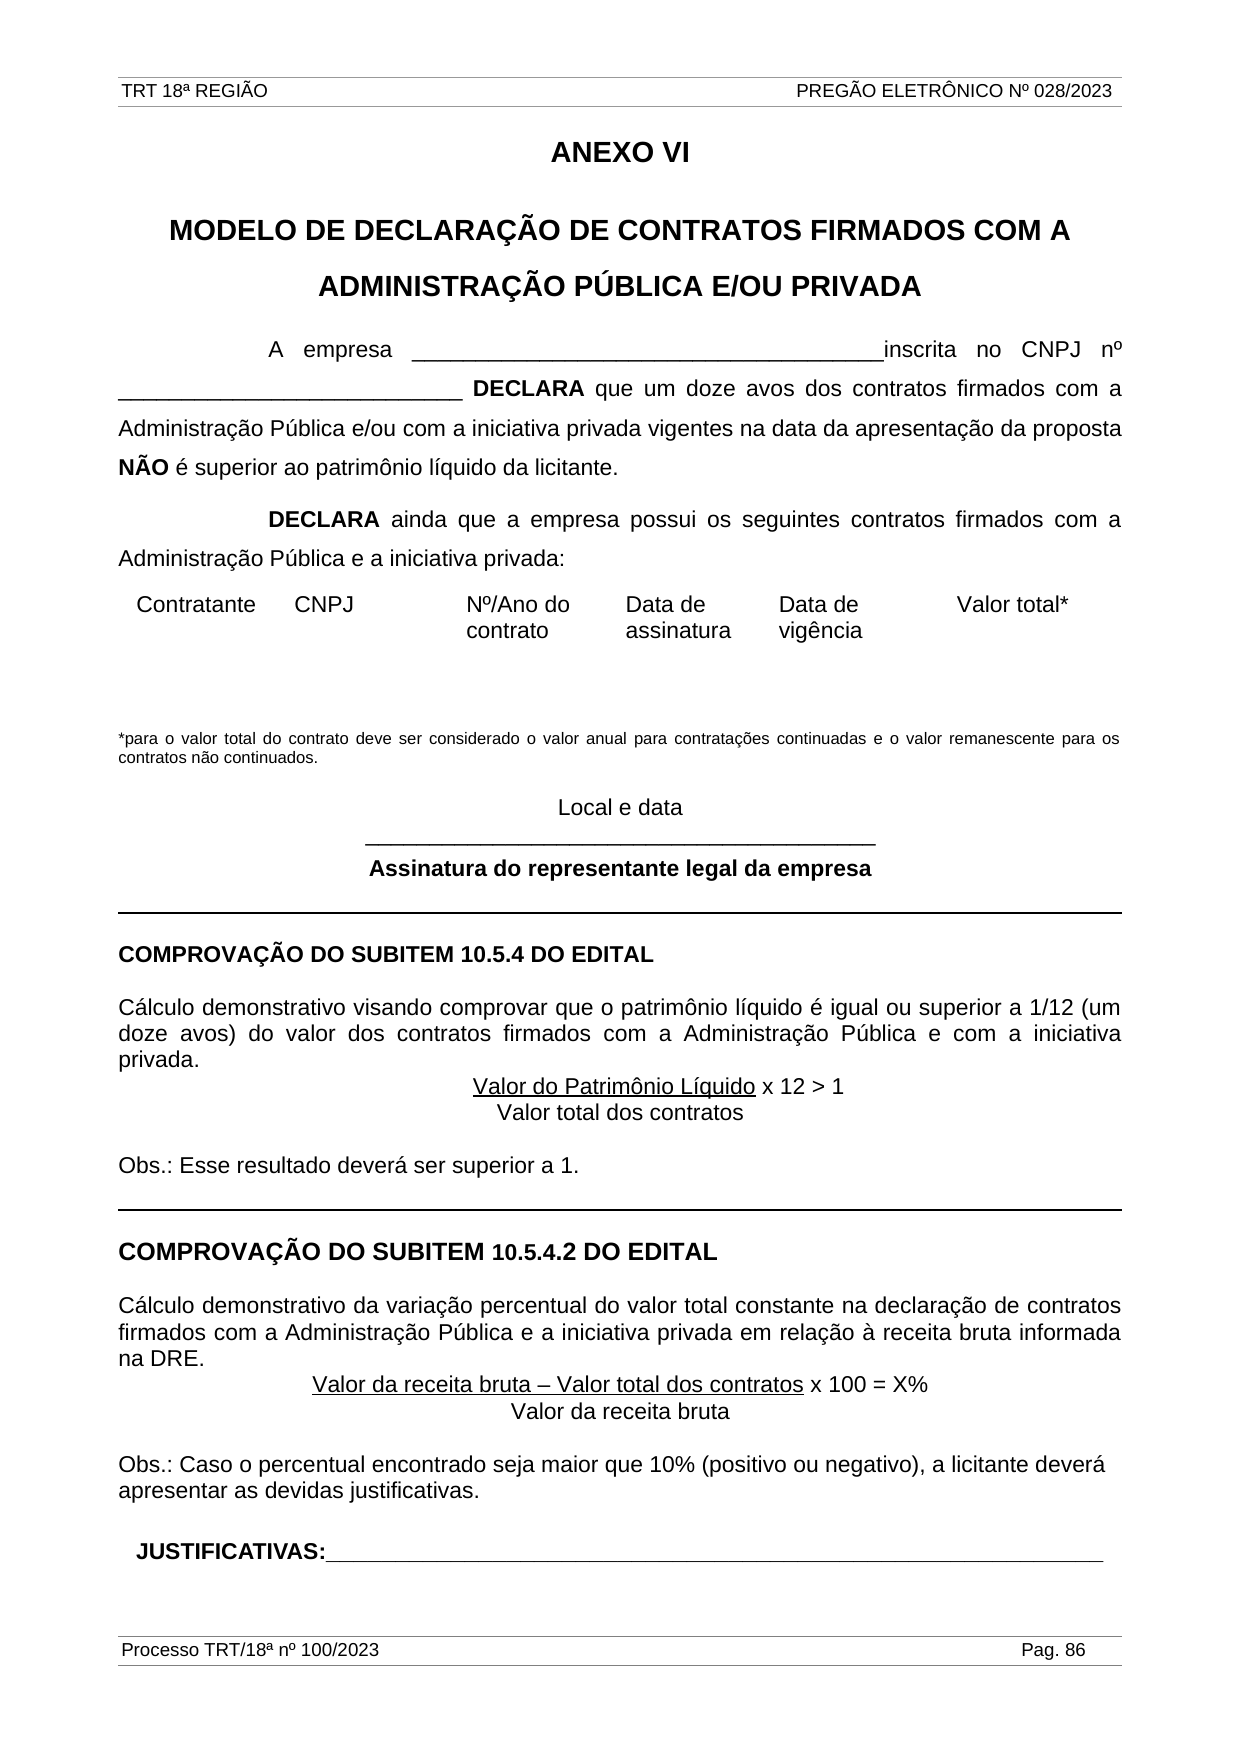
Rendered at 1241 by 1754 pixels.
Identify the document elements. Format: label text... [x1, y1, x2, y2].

text Assinatura do representante legal da empresa [118, 846, 1122, 882]
table_header Contratante [125, 591, 283, 643]
table_cell [283, 672, 455, 700]
text ADMINISTRAÇÃO PÚBLICA E/OU PRIVADA [118, 269, 1122, 302]
table_cell [767, 643, 945, 672]
text *para o valor total do contrato deve ser considerado o valor anual para contratações continuadas e o valor remanescente para os contratos não continuados. [118, 729, 1122, 767]
text MODELO DE DECLARAÇÃO DE CONTRATOS FIRMADOS COM A [118, 213, 1122, 246]
text Obs.: Esse resultado deverá ser superior a 1. [118, 1152, 1122, 1178]
table_cell [945, 672, 1122, 700]
text Local e data [118, 794, 1122, 820]
table_cell [614, 643, 767, 672]
table_cell [125, 672, 283, 700]
text Valor total dos contratos [118, 1099, 1122, 1125]
text COMPROVAÇÃO DO SUBITEM 10.5.4 DO EDITAL [118, 941, 1122, 967]
table_cell [283, 700, 455, 729]
table_cell [455, 700, 614, 729]
text Valor da receita bruta [118, 1398, 1122, 1424]
text JUSTIFICATIVAS:________________________________________________________ [118, 1529, 1122, 1565]
table_cell [614, 672, 767, 700]
text Cálculo demonstrativo visando comprovar que o patrimônio líquido é igual ou superior a 1/12 (um doze avos) do valor dos contratos firmados com a Administração Pública e com a iniciativa privada. [118, 994, 1122, 1073]
text Valor do Patrimônio Líquido x 12 > 1 [118, 1073, 1122, 1099]
table_cell [614, 700, 767, 729]
table_cell [767, 700, 945, 729]
table_cell [945, 700, 1122, 729]
text Obs.: Caso o percentual encontrado seja maior que 10% (positivo ou negativo), a licitante deverá apresentar as devidas justificativas. [118, 1451, 1122, 1503]
table_header Valor total* [945, 591, 1122, 643]
table_header Data de vigência [767, 591, 945, 643]
text ANEXO VI [118, 136, 1122, 169]
table_cell [455, 672, 614, 700]
table_header CNPJ [283, 591, 455, 643]
text Valor da receita bruta – Valor total dos contratos x 100 = X% [118, 1371, 1122, 1398]
table_cell [455, 643, 614, 672]
table_cell [125, 700, 283, 729]
table_cell [945, 643, 1122, 672]
table_header Data de assinatura [614, 591, 767, 643]
text COMPROVAÇÃO DO SUBITEM 10.5.4.2 DO EDITAL [118, 1237, 1122, 1266]
text Cálculo demonstrativo da variação percentual do valor total constante na declaração de contratos firmados com a Administração Pública e a iniciativa privada em relação à receita bruta informada na DRE. [118, 1292, 1122, 1371]
text ________________________________________ [118, 820, 1122, 846]
text A empresa _____________________________________inscrita no CNPJ nº ___________________________ DECLARA que um doze avos dos contratos firmados com a Administração Pública e/ou com a iniciativa privada vigentes na data da apresentação da proposta NÃO é superior ao patrimônio líquido da licitante. [118, 336, 1122, 481]
table_cell [767, 672, 945, 700]
text DECLARA ainda que a empresa possui os seguintes contratos firmados com a Administração Pública e a iniciativa privada: [118, 506, 1122, 572]
table_header Nº/Ano do contrato [455, 591, 614, 643]
table_cell [125, 643, 283, 672]
table_cell [283, 643, 455, 672]
